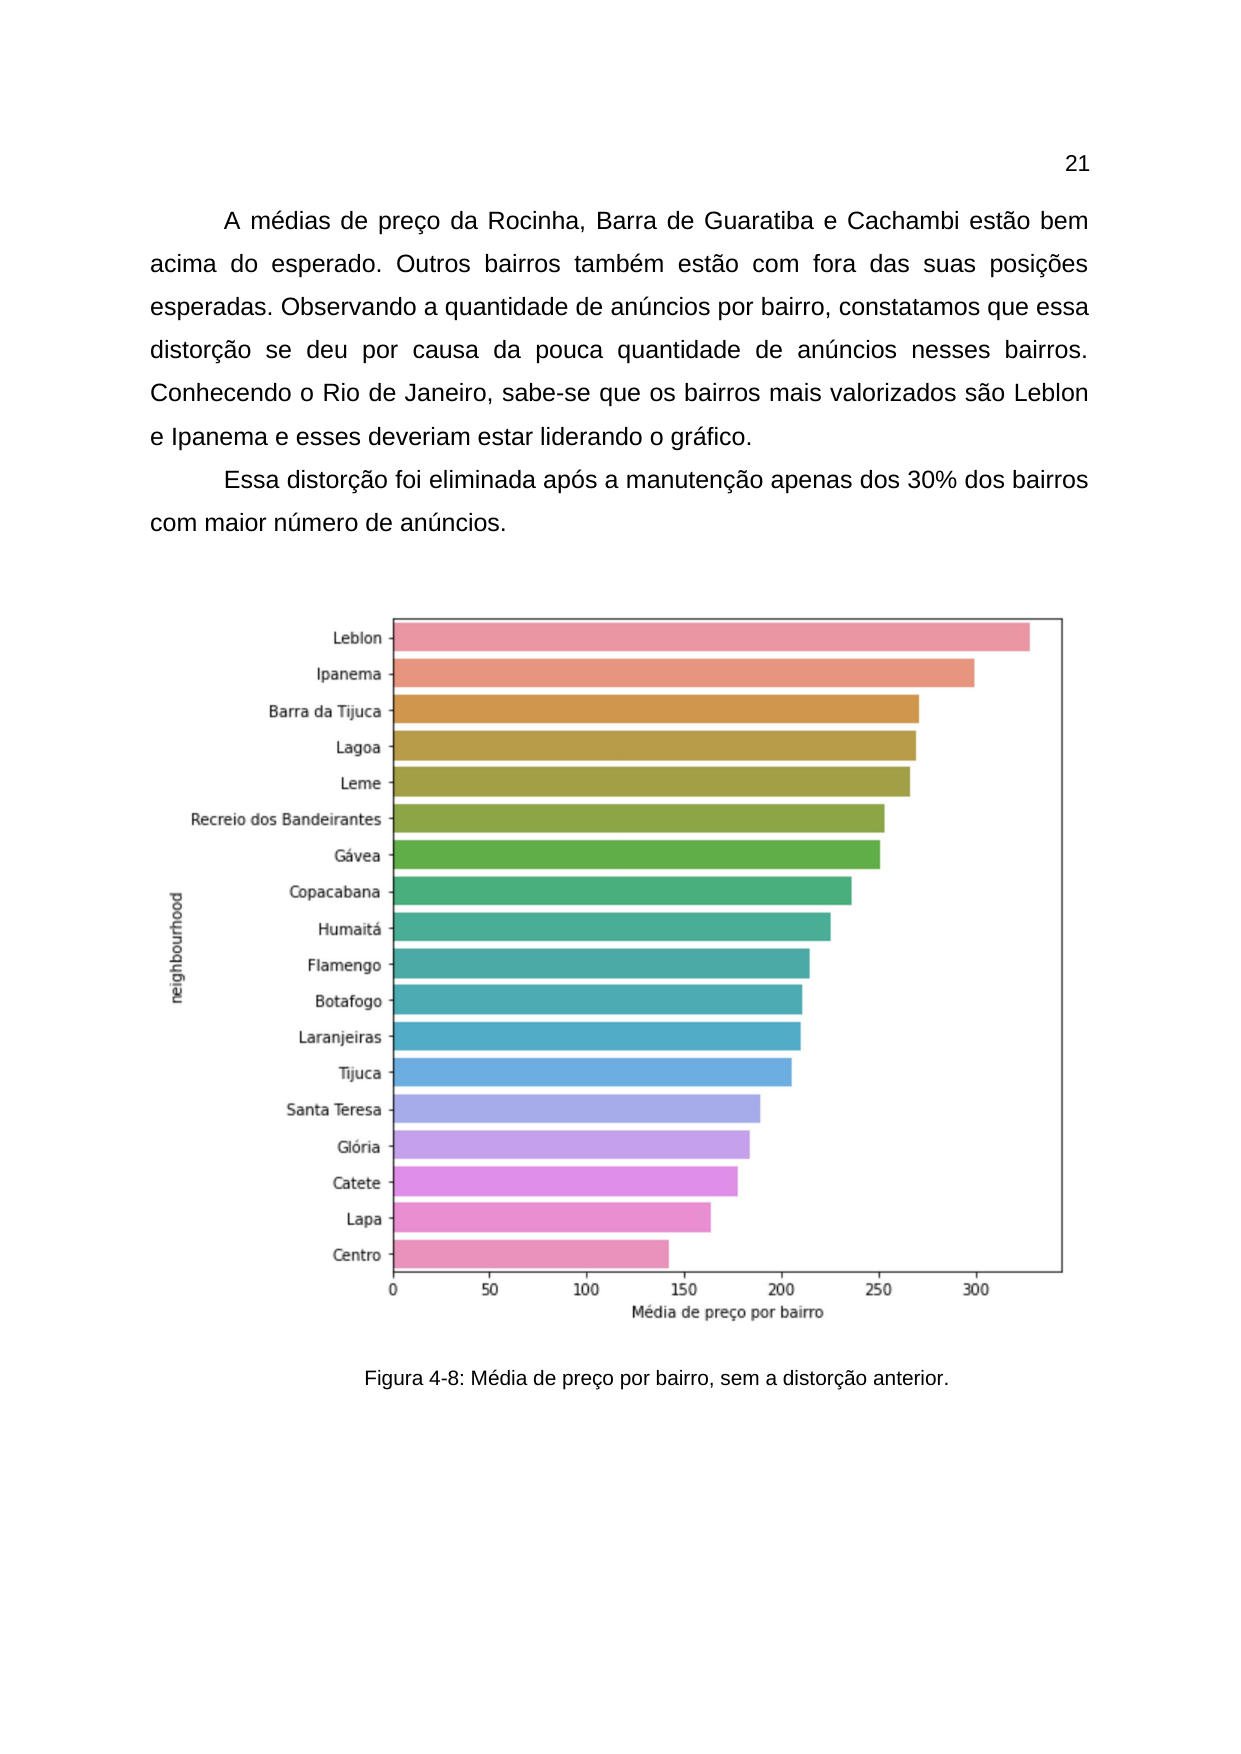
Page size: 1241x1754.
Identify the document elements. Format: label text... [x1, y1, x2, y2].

text Essa distorção foi eliminada após a manutenção apenas dos 30% dos bairros com maior número de anúncios. [150, 464, 1090, 536]
picture [150, 593, 1091, 1340]
text A médias de preço da Rocinha, Barra de Guaratiba e Cachambi estão bem acima do esperado. Outros bairros também estão com fora das suas posições esperadas. Observando a quantidade de anúncios por bairro, constatamos que essa distorção se deu por causa da pouca quantidade de anúncios nesses bairros. Conhecendo o Rio de Janeiro, sabe-se que os bairros mais valorizados são Leblon e Ipanema e esses deveriam estar liderando o gráfico. [150, 206, 1090, 450]
text Figura 4-8: Média de preço por bairro, sem a distorção anterior. [150, 1340, 1090, 1389]
